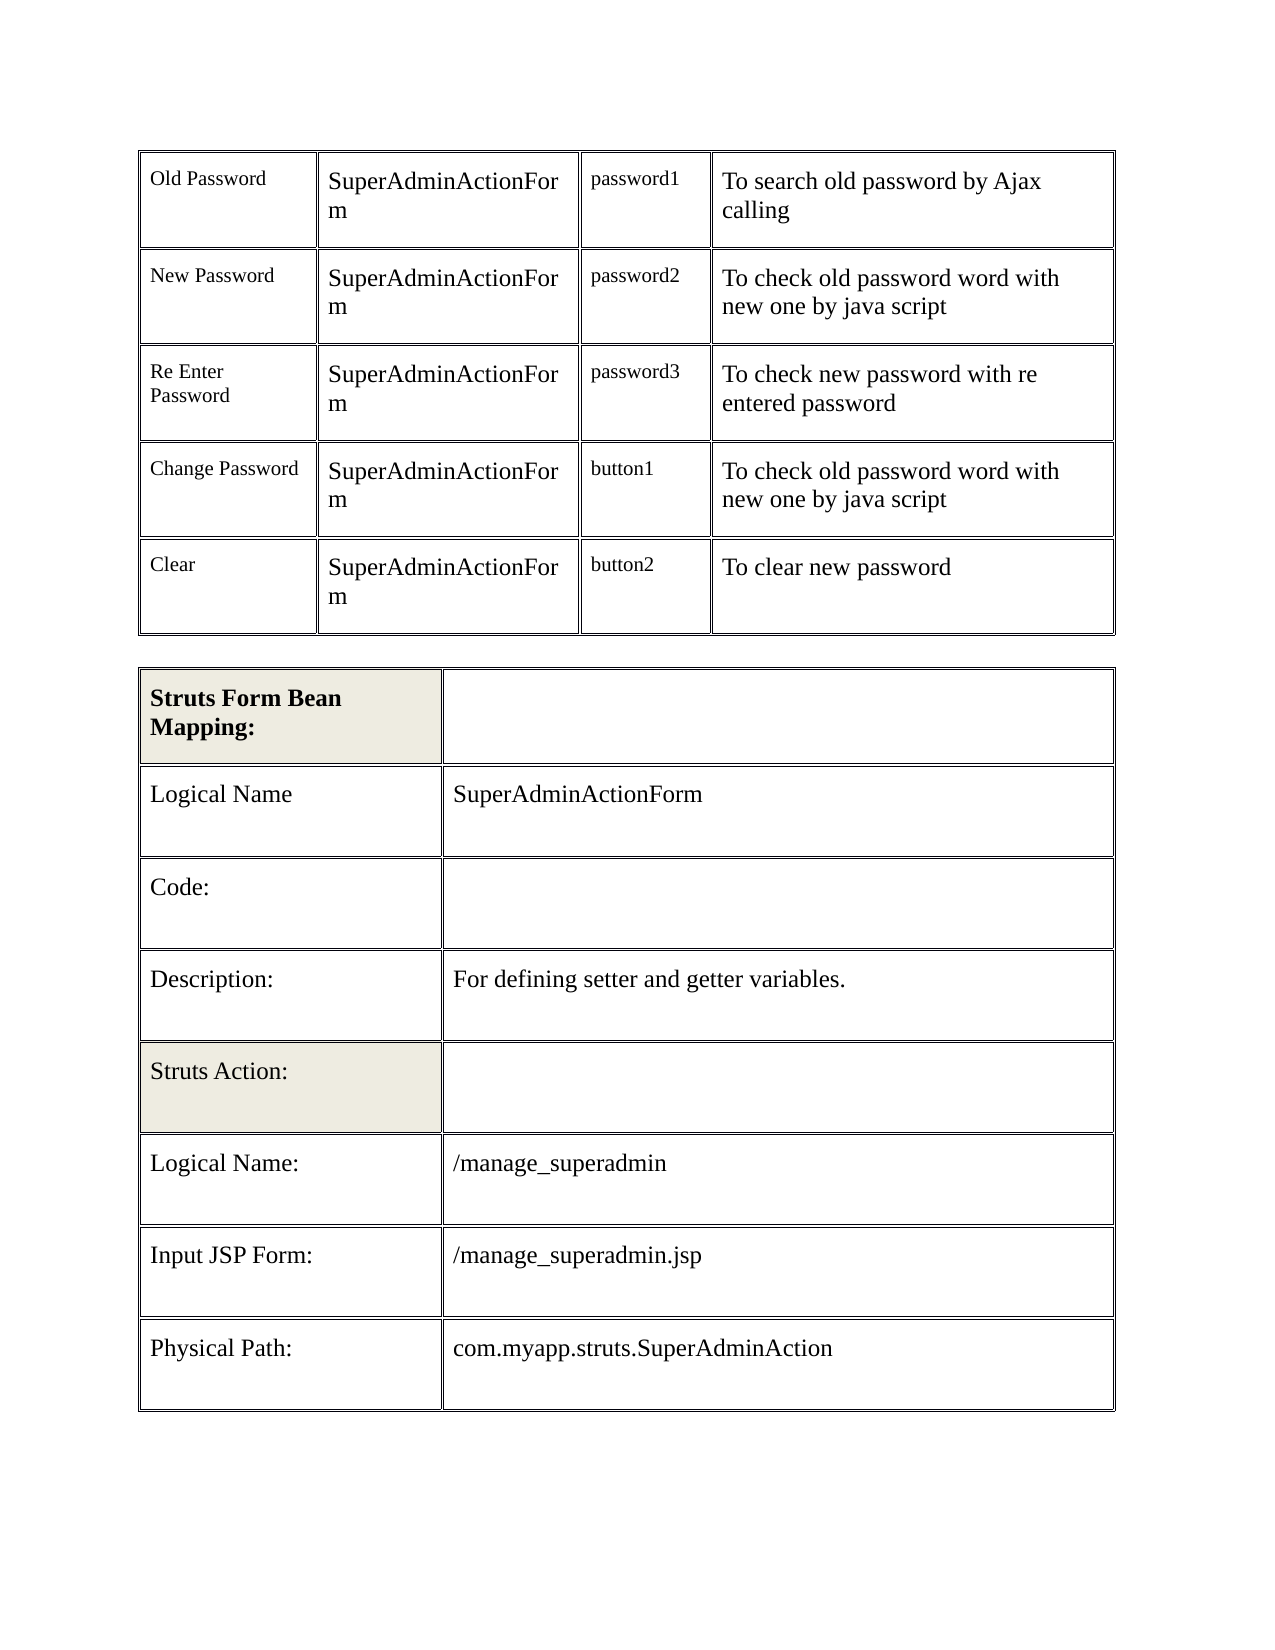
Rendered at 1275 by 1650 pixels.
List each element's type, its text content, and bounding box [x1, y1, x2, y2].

table_cell /manage_superadmin [444, 1135, 1113, 1224]
table_cell Logical Name [141, 767, 441, 856]
table_cell [444, 1043, 1113, 1132]
table_cell password1 [582, 153, 710, 247]
table_cell For defining setter and getter variables. [444, 951, 1113, 1040]
table_cell SuperAdminActionForm [319, 153, 578, 247]
table_cell To search old password by Ajax calling [713, 153, 1113, 247]
table_cell To check old password word with new one by java script [713, 250, 1113, 343]
table_cell password3 [582, 346, 710, 440]
table_cell password2 [582, 250, 710, 343]
table_cell SuperAdminActionForm [444, 767, 1113, 856]
table_cell To check new password with re entered password [713, 346, 1113, 440]
table_cell button1 [582, 443, 710, 536]
table_cell Code: [141, 859, 441, 948]
table_cell To check old password word with new one by java script [713, 443, 1113, 536]
table_cell SuperAdminActionForm [319, 540, 578, 633]
table_cell Description: [141, 951, 441, 1040]
table_cell Input JSP Form: [141, 1228, 441, 1316]
table_cell Struts Action: [141, 1043, 441, 1132]
table_cell [444, 859, 1113, 948]
table_header [444, 670, 1113, 763]
table_cell button2 [582, 540, 710, 633]
table_header Struts Form Bean Mapping: [141, 670, 441, 763]
table_cell Logical Name: [141, 1135, 441, 1224]
table_cell Old Password [141, 153, 316, 247]
table_cell /manage_superadmin.jsp [444, 1228, 1113, 1316]
table_cell New Password [141, 250, 316, 343]
table_cell Change Password [141, 443, 316, 536]
table_cell Re Enter Password [141, 346, 316, 440]
table_cell com.myapp.struts.SuperAdminAction [444, 1320, 1113, 1409]
table_cell Physical Path: [141, 1320, 441, 1409]
table_cell SuperAdminActionForm [319, 250, 578, 343]
table_cell Clear [141, 540, 316, 633]
table_cell SuperAdminActionForm [319, 443, 578, 536]
table_cell To clear new password [713, 540, 1113, 633]
table_cell SuperAdminActionForm [319, 346, 578, 440]
